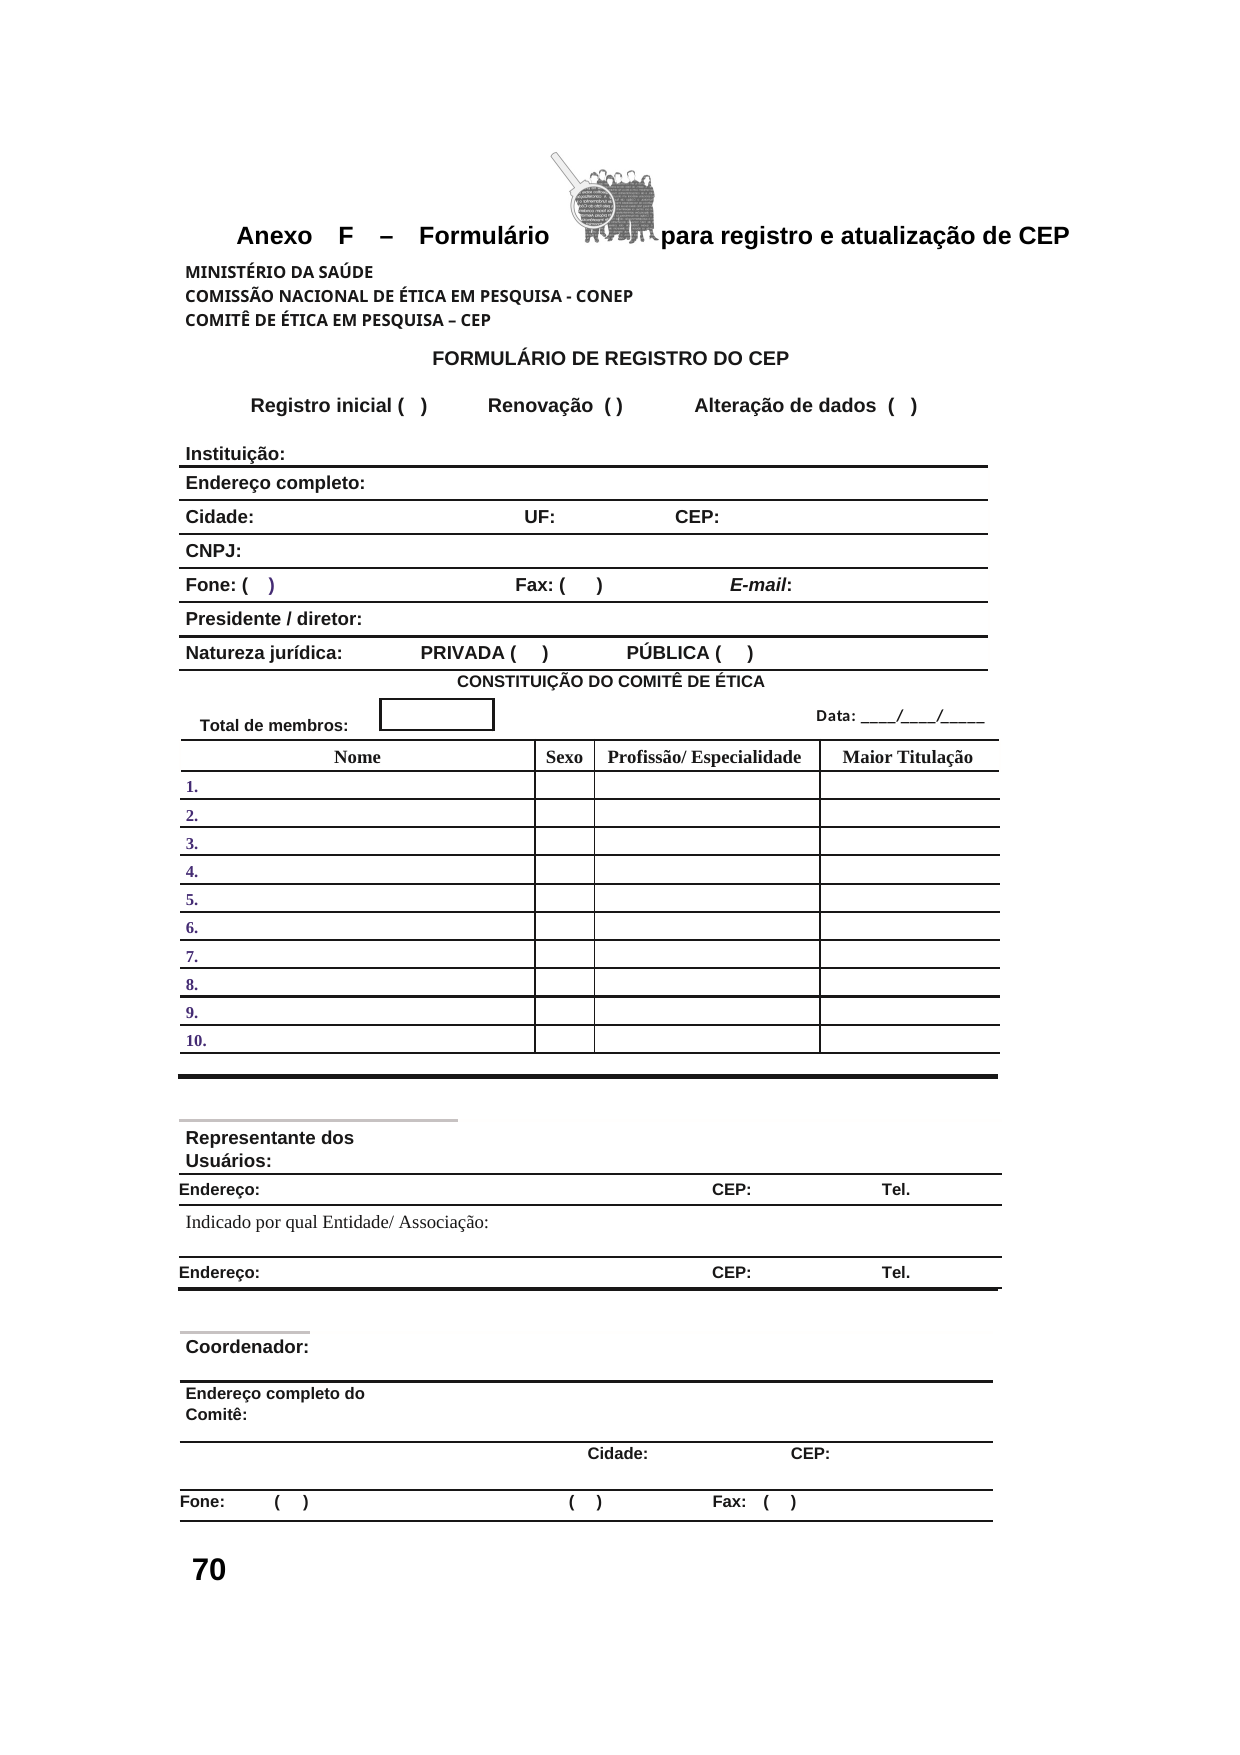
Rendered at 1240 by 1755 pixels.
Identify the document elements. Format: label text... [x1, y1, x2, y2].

table_cell [569, 1443, 587, 1489]
table_cell [595, 885, 819, 911]
table_cell [536, 1026, 594, 1052]
table_cell 2. [180, 800, 534, 826]
table_cell Endereço: [179, 1175, 712, 1204]
table_cell Endereço: [179, 1258, 712, 1287]
table_header [882, 1122, 1002, 1173]
table_cell [536, 885, 594, 911]
table_cell [595, 941, 819, 967]
table_header Coordenador: [180, 1334, 310, 1380]
table_cell ( [763, 1491, 791, 1520]
table_cell [595, 1026, 819, 1052]
table_cell ( [569, 1491, 587, 1520]
table_cell [821, 913, 1000, 939]
table_cell [180, 1443, 569, 1489]
table_cell [821, 856, 1000, 882]
table_cell [595, 772, 819, 798]
table_cell ) [587, 1491, 712, 1520]
table_cell [821, 885, 1000, 911]
table_cell [763, 1443, 791, 1489]
table_cell [536, 856, 594, 882]
table_cell 10. [180, 1026, 534, 1052]
table_cell [595, 828, 819, 854]
table_cell CEP: [712, 1175, 882, 1204]
table_cell [763, 1383, 791, 1441]
table_cell Fax: [712, 1491, 763, 1520]
table_header [712, 1334, 763, 1380]
table_cell 5. [180, 885, 534, 911]
table_cell [536, 828, 594, 854]
text Registro inicial ( ) Renovação ( ) Alteração de dados ( ) [178, 390, 1094, 418]
table_cell CEP: [791, 1443, 993, 1489]
table_header Nome [181, 741, 534, 769]
text CONSTITUIÇÃO DO COMITÊ DE ÉTICA [178, 671, 1049, 691]
table_cell 9. [180, 998, 534, 1024]
table_cell [536, 800, 594, 826]
table_cell [882, 1206, 1002, 1256]
table_cell 7. [180, 941, 534, 967]
table_cell ) [791, 1491, 993, 1520]
table_header [587, 1334, 712, 1380]
table_cell Natureza jurídica: PRIVADA ( ) PÚBLICA ( ) [179, 638, 988, 669]
table_cell Tel. [882, 1175, 1002, 1204]
subtitle FORMULÁRIO DE REGISTRO DO CEP [178, 347, 1049, 369]
table_cell Cidade: UF: CEP: [179, 501, 988, 533]
table_cell [595, 998, 819, 1024]
table_header Endereço completo: [179, 468, 988, 499]
table_cell [821, 998, 1000, 1024]
table_cell Tel. [882, 1258, 1002, 1287]
table_cell [712, 1206, 882, 1256]
table_cell [536, 913, 594, 939]
table_cell Presidente / diretor: [179, 603, 988, 635]
table_header [791, 1334, 993, 1380]
table_cell Fone: ( ) Fax: ( ) E-mail: [179, 569, 988, 601]
table_header Maior Titulação [821, 741, 999, 769]
table_cell Cidade: [587, 1443, 712, 1489]
table_cell 1. [180, 772, 534, 798]
text Total de membros: [178, 698, 1094, 737]
table_cell [821, 1026, 1000, 1052]
table_cell [821, 941, 1000, 967]
table_cell [791, 1383, 993, 1441]
table_cell [821, 969, 1000, 995]
table_header [569, 1334, 587, 1380]
table_cell [821, 800, 1000, 826]
table_cell [536, 998, 594, 1024]
table_cell [536, 969, 594, 995]
table_cell [712, 1383, 763, 1441]
text MINISTÉRIO DA SAÚDE [185, 261, 1094, 283]
table_cell [821, 772, 1000, 798]
table_header Sexo [536, 741, 594, 769]
table_cell [712, 1443, 763, 1489]
subtitle Anexo F – Formulário para registro e atualização de CEP [236, 221, 1094, 250]
table_cell [569, 1383, 587, 1441]
table_header [458, 1122, 712, 1173]
table_cell Endereço completo do Comitê: [180, 1383, 569, 1441]
table_cell [595, 969, 819, 995]
table_cell [595, 800, 819, 826]
table_cell [595, 913, 819, 939]
table_cell CNPJ: [179, 535, 988, 567]
text Instituição: [185, 443, 1094, 464]
text COMITÊ DE ÉTICA EM PESQUISA – CEP [185, 309, 1094, 331]
table_header [763, 1334, 791, 1380]
table_header Profissão/ Especialidade [595, 741, 819, 769]
table_cell [595, 856, 819, 882]
table_cell Fone: ( ) [180, 1491, 569, 1520]
table_header Representante dos Usuários: [179, 1122, 457, 1173]
table_cell 4. [180, 856, 534, 882]
table_cell Indicado por qual Entidade/ Associação: [179, 1206, 712, 1256]
text COMISSÃO NACIONAL DE ÉTICA EM PESQUISA - CONEP [185, 284, 1094, 307]
table_cell CEP: [712, 1258, 882, 1287]
table_cell 3. [180, 828, 534, 854]
table_header [310, 1334, 569, 1380]
table_cell 8. [180, 969, 534, 995]
table_cell [821, 828, 1000, 854]
table_cell [536, 941, 594, 967]
table_cell [587, 1383, 712, 1441]
table_cell 6. [180, 913, 534, 939]
table_header [712, 1122, 882, 1173]
table_cell [536, 772, 594, 798]
